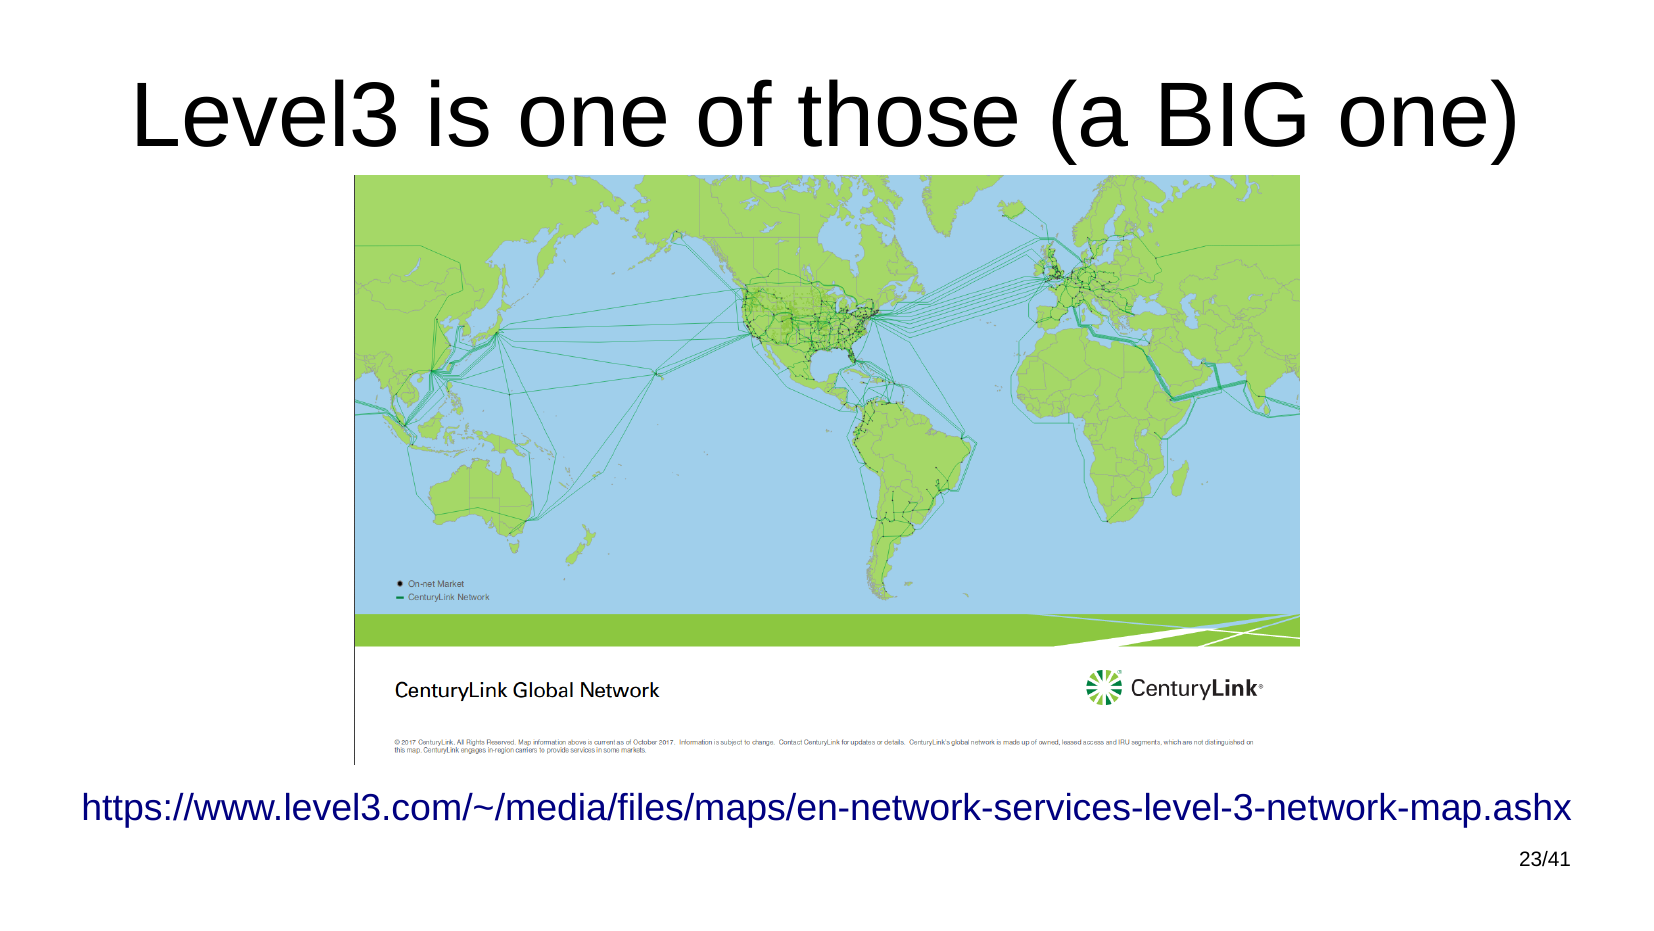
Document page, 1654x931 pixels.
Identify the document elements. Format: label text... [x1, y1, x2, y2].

text_box https://www.level3.com/~/media/files/maps/en-network-services-level-3-network-map.ashx [66, 779, 1587, 837]
picture [354, 175, 1300, 766]
title Level3 is one of those (a BIG one) [82, 37, 1571, 193]
